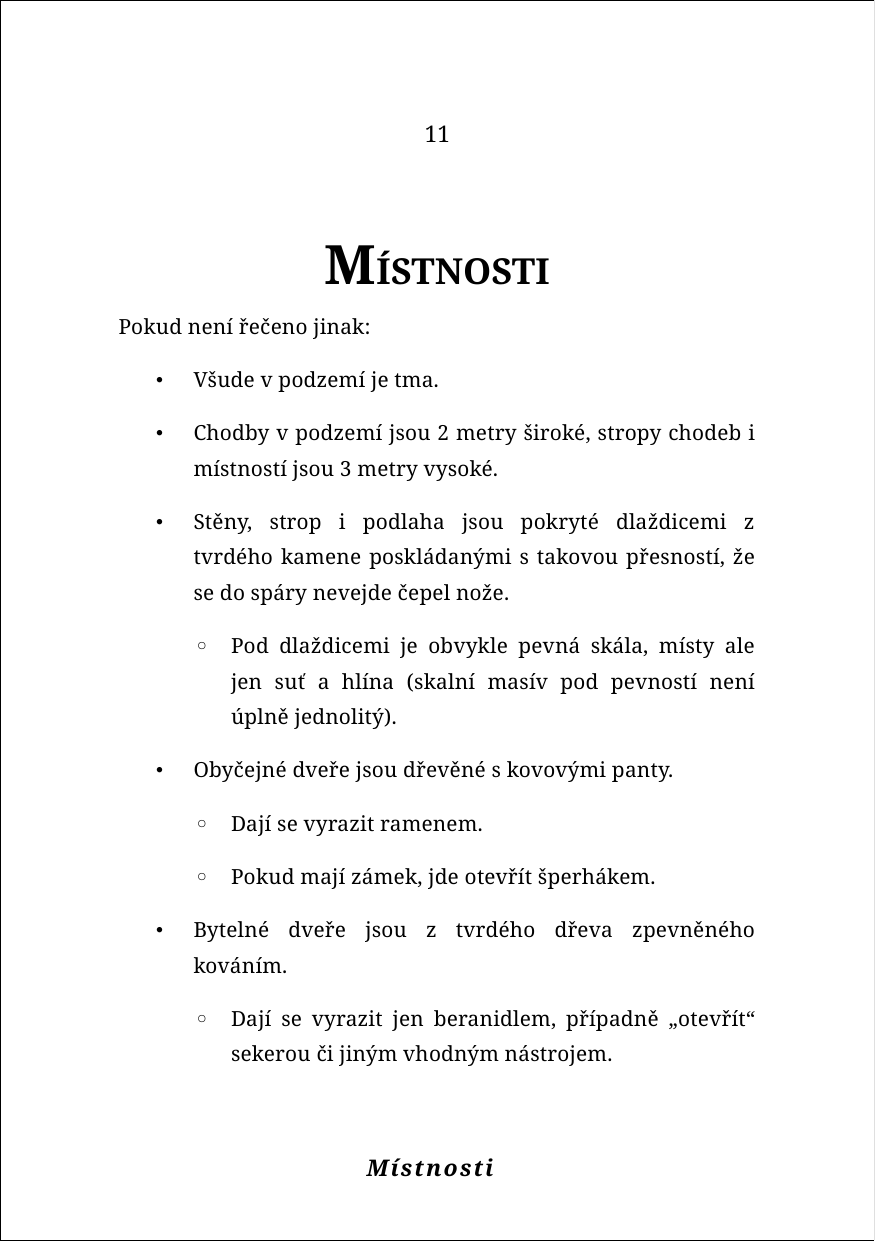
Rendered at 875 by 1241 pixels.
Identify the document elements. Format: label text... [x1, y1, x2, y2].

list Dají se vyrazit ramenem. [193, 809, 756, 837]
list Pokud mají zámek, jde otevřít šperhákem. [193, 862, 756, 890]
text Pokud není řečeno jinak: [118, 312, 756, 340]
list Všude v podzemí je tma. [156, 365, 756, 393]
list Pod dlaždicemi je obvykle pevná skála, místy ale jen suť a hlína (skalní masív pod pevností není úplně jednolitý). [193, 631, 756, 731]
list Stěny, strop i podlaha jsou pokryté dlaždicemi z tvrdého kamene poskládanými s takovou přesností, že se do spáry nevejde čepel nože. [156, 507, 756, 606]
list Obyčejné dveře jsou dřevěné s kovovými panty. [156, 756, 756, 784]
list Dají se vyrazit jen beranidlem, případně „otevřít“ sekerou či jiným vhodným nástrojem. [193, 1004, 756, 1068]
list Chodby v podzemí jsou 2 metry široké, stropy chodeb i místností jsou 3 metry vysoké. [156, 418, 756, 482]
list Bytelné dveře jsou z tvrdého dřeva zpevněného kováním. [156, 915, 756, 979]
subtitle Místnosti [118, 226, 756, 300]
